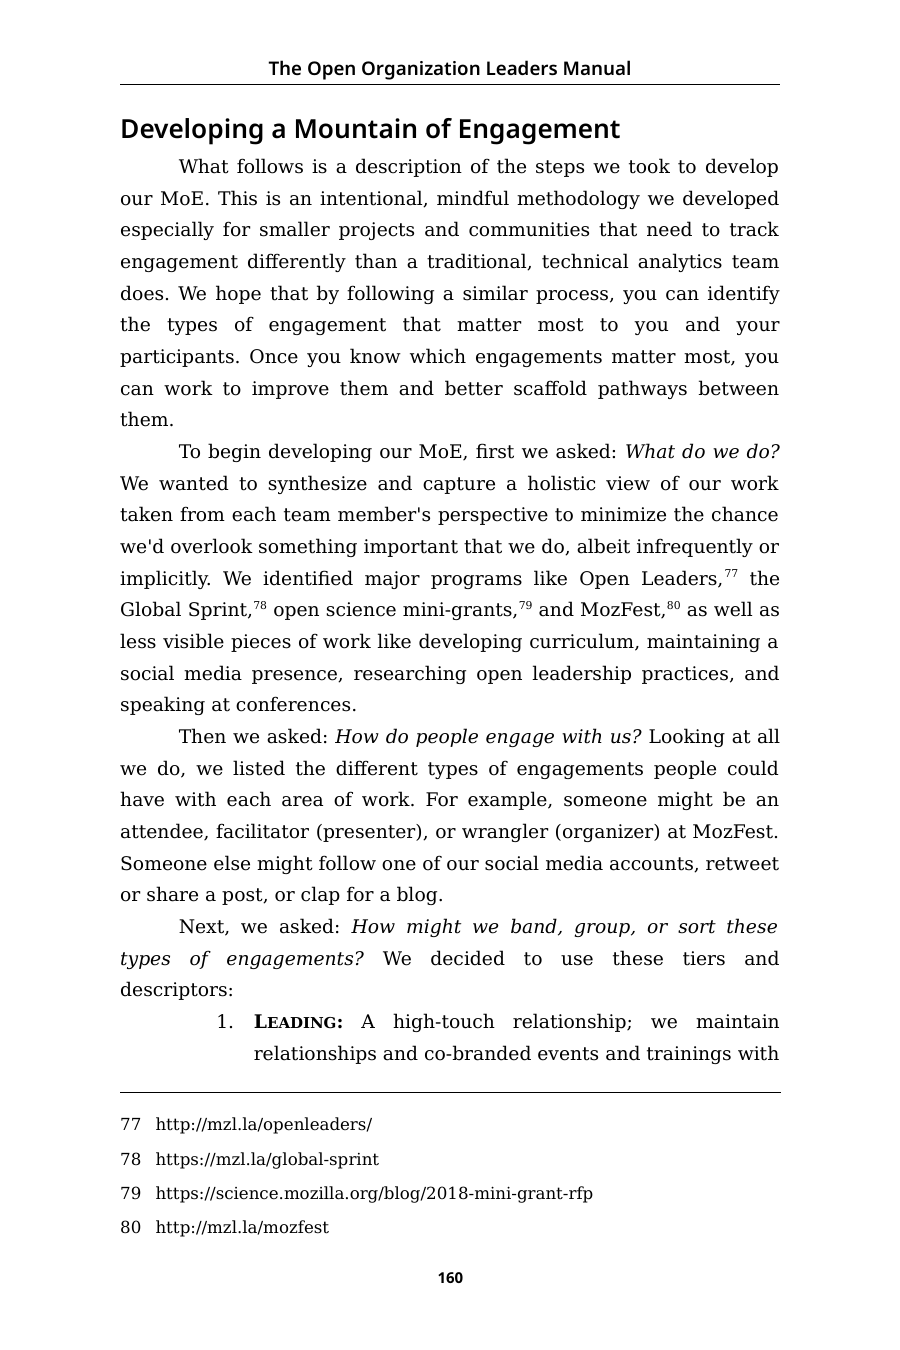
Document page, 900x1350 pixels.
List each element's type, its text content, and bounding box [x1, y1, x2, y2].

text http://mzl.la/openleaders/ [120, 1115, 780, 1134]
subtitle Developing a Mountain of Engagement [120, 114, 780, 144]
text https://science.mozilla.org/blog/2018-mini-grant-rfp [120, 1184, 780, 1203]
text What follows is a description of the steps we took to develop our MoE. This is an intentional, mindful methodology we developed especially for smaller projects and communities that need to track engagement differently than a traditional, technical analytics team does. We hope that by following a similar process, you can identify the types of engagement that matter most to you and your participants. Once you know which engagements matter most, you can work to improve them and better scaffold pathways between them. [120, 156, 780, 431]
text Then we asked: How do people engage with us? Looking at all we do, we listed the different types of engagements people could have with each area of work. For example, someone might be an attendee, facilitator (presenter), or wrangler (organizer) at MozFest. Someone else might follow one of our social media accounts, retweet or share a post, or clap for a blog. [120, 726, 780, 906]
list Leading: A high-touch relationship; we maintain relationships and co-branded events and trainings with [216, 1011, 780, 1065]
text To begin developing our MoE, first we asked: What do we do? We wanted to synthesize and capture a holistic view of our work taken from each team member's perspective to minimize the chance we'd overlook something important that we do, albeit infrequently or implicitly. We identified major programs like Open Leaders, the Global Sprint, open science mini-grants, and MozFest, as well as less visible pieces of work like developing curriculum, maintaining a social media presence, researching open leadership practices, and speaking at conferences. [120, 441, 780, 716]
text Next, we asked: How might we band, group, or sort these types of engagements? We decided to use these tiers and descriptors: [120, 916, 780, 1001]
text http://mzl.la/mozfest [120, 1218, 780, 1237]
text https://mzl.la/global-sprint [120, 1149, 780, 1169]
